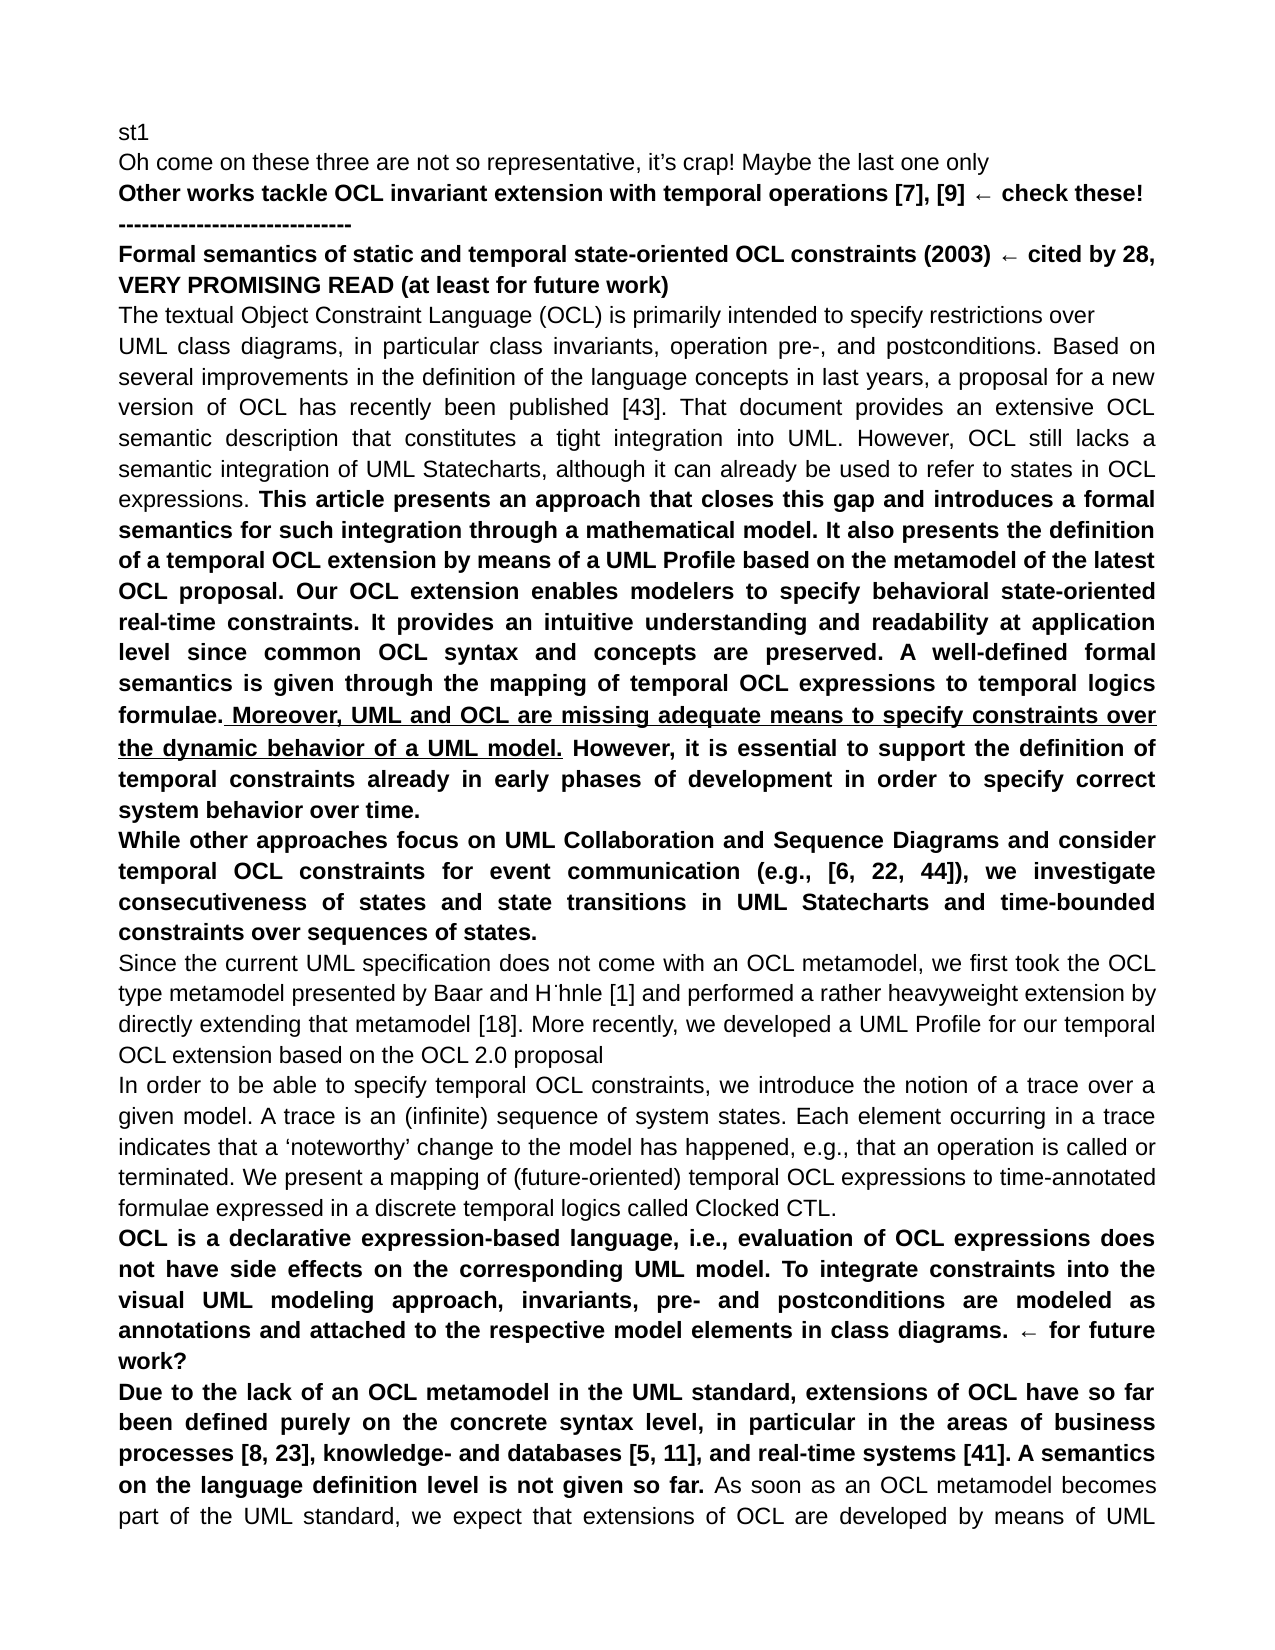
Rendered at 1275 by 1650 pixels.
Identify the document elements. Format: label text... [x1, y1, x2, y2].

text Other works tackle OCL invariant extension with temporal operations [7], [9] ← check these! [118, 179, 1157, 206]
text st1 [118, 118, 1157, 145]
text In order to be able to specify temporal OCL constraints, we introduce the notion of a trace over a given model. A trace is an (infinite) sequence of system states. Each element occurring in a trace indicates that a ‘noteworthy’ change to the model has happened, e.g., that an operation is called or terminated. We present a mapping of (future-oriented) temporal OCL expressions to time-annotated formulae expressed in a discrete temporal logics called Clocked CTL. [118, 1072, 1157, 1221]
text While other approaches focus on UML Collaboration and Sequence Diagrams and consider temporal OCL constraints for event communication (e.g., [6, 22, 44]), we investigate consecutiveness of states and state transitions in UML Statecharts and time-bounded constraints over sequences of states. [118, 827, 1157, 945]
text Oh come on these three are not so representative, it’s crap! Maybe the last one only [118, 149, 1157, 176]
text Formal semantics of static and temporal state-oriented OCL constraints (2003) ← cited by 28, VERY PROMISING READ (at least for future work) [118, 241, 1157, 298]
text OCL is a declarative expression-based language, i.e., evaluation of OCL expressions does not have side effects on the corresponding UML model. To integrate constraints into the visual UML modeling approach, invariants, pre- and postconditions are modeled as annotations and attached to the respective model elements in class diagrams. ← for future work? [118, 1225, 1157, 1374]
text UML class diagrams, in particular class invariants, operation pre-, and postconditions. Based on several improvements in the definition of the language concepts in last years, a proposal for a new version of OCL has recently been published [43]. That document provides an extensive OCL semantic description that constitutes a tight integration into UML. However, OCL still lacks a semantic integration of UML Statecharts, although it can already be used to refer to states in OCL expressions. This article presents an approach that closes this gap and introduces a formal semantics for such integration through a mathematical model. It also presents the definition of a temporal OCL extension by means of a UML Profile based on the metamodel of the latest OCL proposal. Our OCL extension enables modelers to specify behavioral state-oriented real-time constraints. It provides an intuitive understanding and readability at application level since common OCL syntax and concepts are preserved. A well-defined formal semantics is given through the mapping of temporal OCL expressions to temporal logics formulae. Moreover, UML and OCL are missing adequate means to specify constraints over the dynamic behavior of a UML model. However, it is essential to support the definition of temporal constraints already in early phases of development in order to specify correct system behavior over time. [118, 332, 1157, 823]
text Since the current UML specification does not come with an OCL metamodel, we first took the OCL type metamodel presented by Baar and H ̈hnle [1] and performed a rather heavyweight extension by directly extending that metamodel [18]. More recently, we developed a UML Profile for our temporal OCL extension based on the OCL 2.0 proposal [118, 949, 1157, 1068]
text Due to the lack of an OCL metamodel in the UML standard, extensions of OCL have so far been defined purely on the concrete syntax level, in particular in the areas of business processes [8, 23], knowledge- and databases [5, 11], and real-time systems [41]. A semantics on the language definition level is not given so far. As soon as an OCL metamodel becomes part of the UML standard, we expect that extensions of OCL are developed by means of UML [118, 1378, 1157, 1529]
text ------------------------------ [118, 210, 1157, 237]
text The textual Object Constraint Language (OCL) is primarily intended to specify restrictions over [118, 302, 1157, 329]
